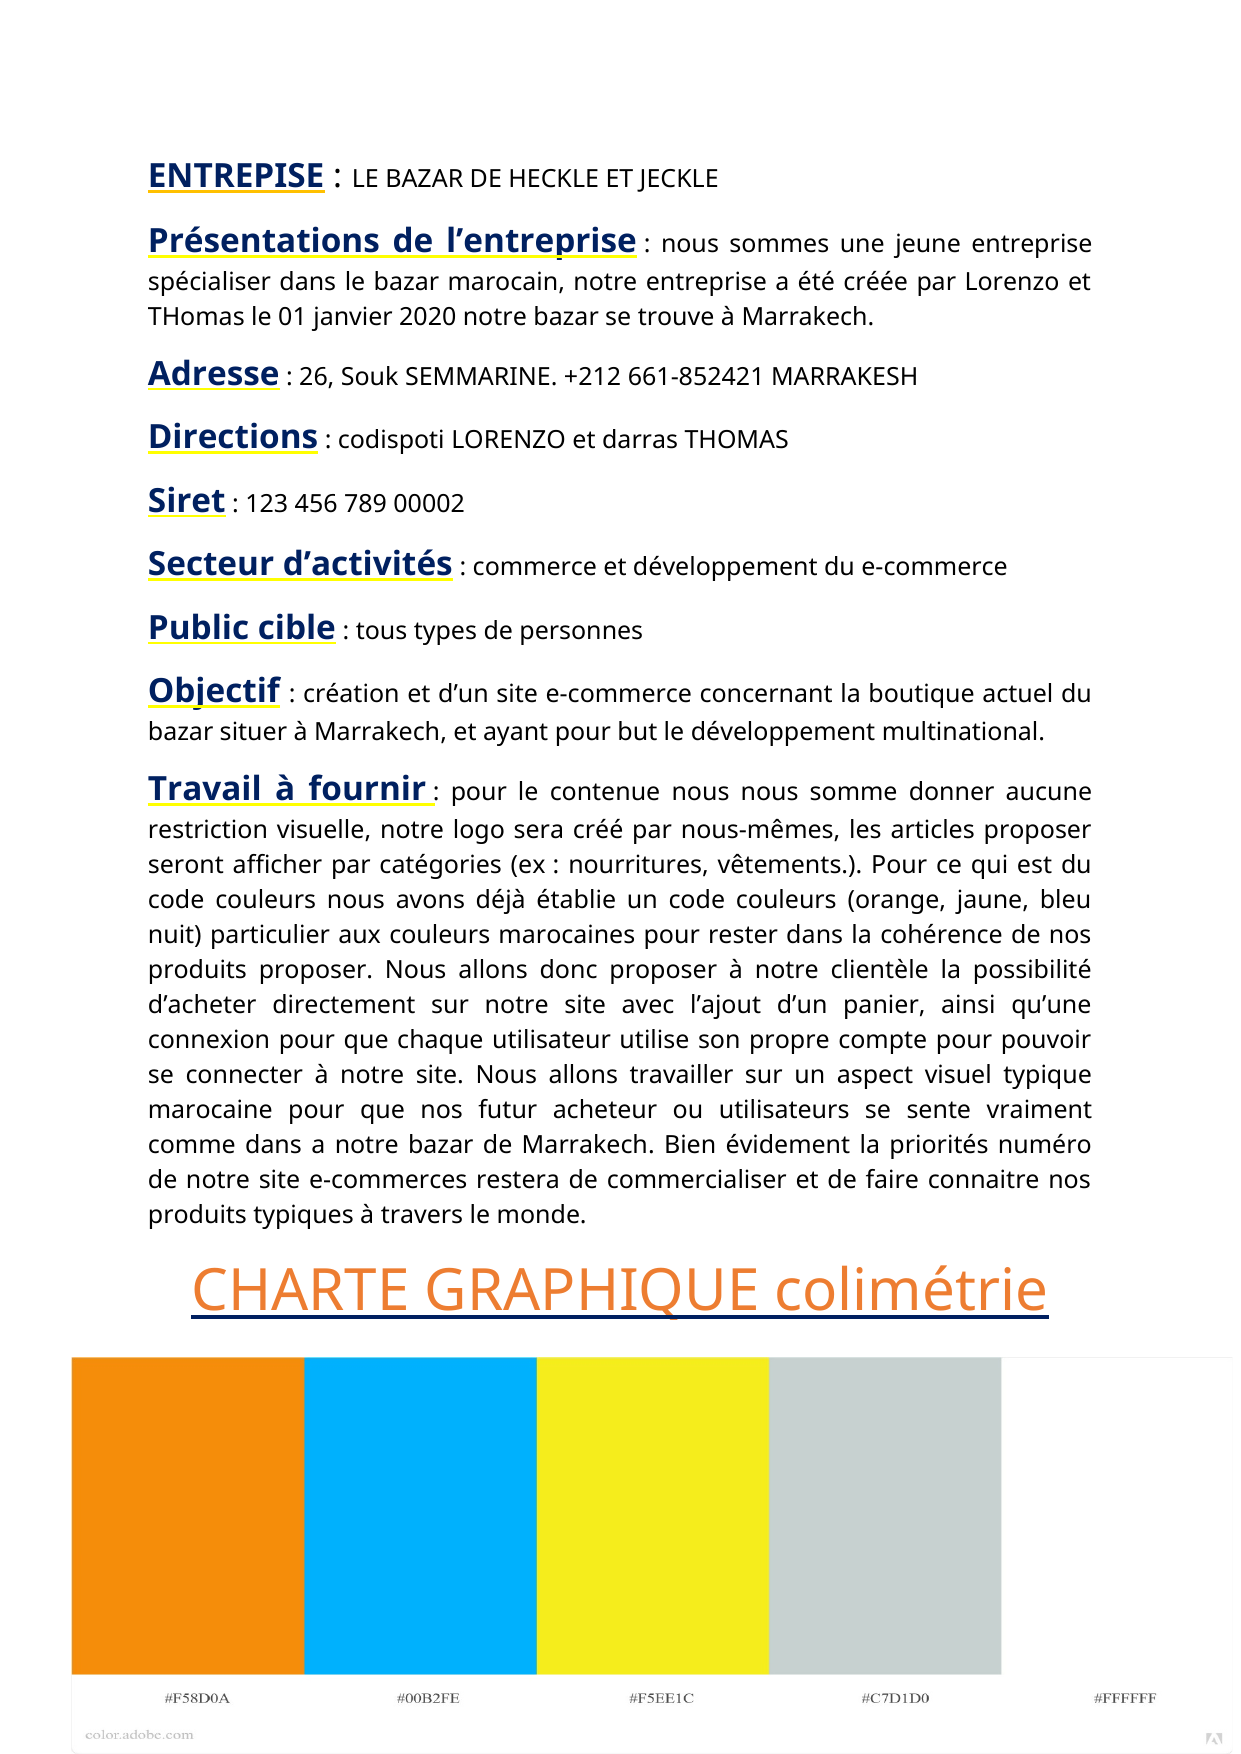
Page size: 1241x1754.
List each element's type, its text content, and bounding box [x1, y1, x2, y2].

text Adresse : 26, Souk SEMMARINE. +212 661-852421 MARRAKESH [148, 350, 1093, 395]
text Directions : codispoti LORENZO et darras THOMAS [148, 413, 1093, 459]
text Présentations de l’entreprise : nous sommes une jeune entreprise spécialiser dans le bazar marocain, notre entreprise a été créée par Lorenzo et THomas le 01 janvier 2020 notre bazar se trouve à Marrakech. [148, 217, 1093, 332]
text ENTREPISE : LE BAZAR DE HECKLE ET JECKLE [148, 148, 1093, 199]
text Siret : 123 456 789 00002 [148, 477, 1093, 522]
text Travail à fournir : pour le contenue nous nous somme donner aucune restriction visuelle, notre logo sera créé par nous-mêmes, les articles proposer seront afficher par catégories (ex : nourritures, vêtements.). Pour ce qui est du code couleurs nous avons déjà établie un code couleurs (orange, jaune, bleu nuit) particulier aux couleurs marocaines pour rester dans la cohérence de nos produits proposer. Nous allons donc proposer à notre clientèle la possibilité d’acheter directement sur notre site avec l’ajout d’un panier, ainsi qu’une connexion pour que chaque utilisateur utilise son propre compte pour pouvoir se connecter à notre site. Nous allons travailler sur un aspect visuel typique marocaine pour que nos futur acheteur ou utilisateurs se sente vraiment comme dans a notre bazar de Marrakech. Bien évidement la priorités numéro de notre site e-commerces restera de commercialiser et de faire connaitre nos produits typiques à travers le monde. [148, 765, 1093, 1230]
text Objectif : création et d’un site e-commerce concernant la boutique actuel du bazar situer à Marrakech, et ayant pour but le développement multinational. [148, 667, 1093, 747]
text Secteur d’activités : commerce et développement du e-commerce [148, 540, 1093, 586]
text CHARTE GRAPHIQUE colimétrie [148, 1248, 1093, 1327]
text Public cible : tous types de personnes [148, 603, 1093, 649]
